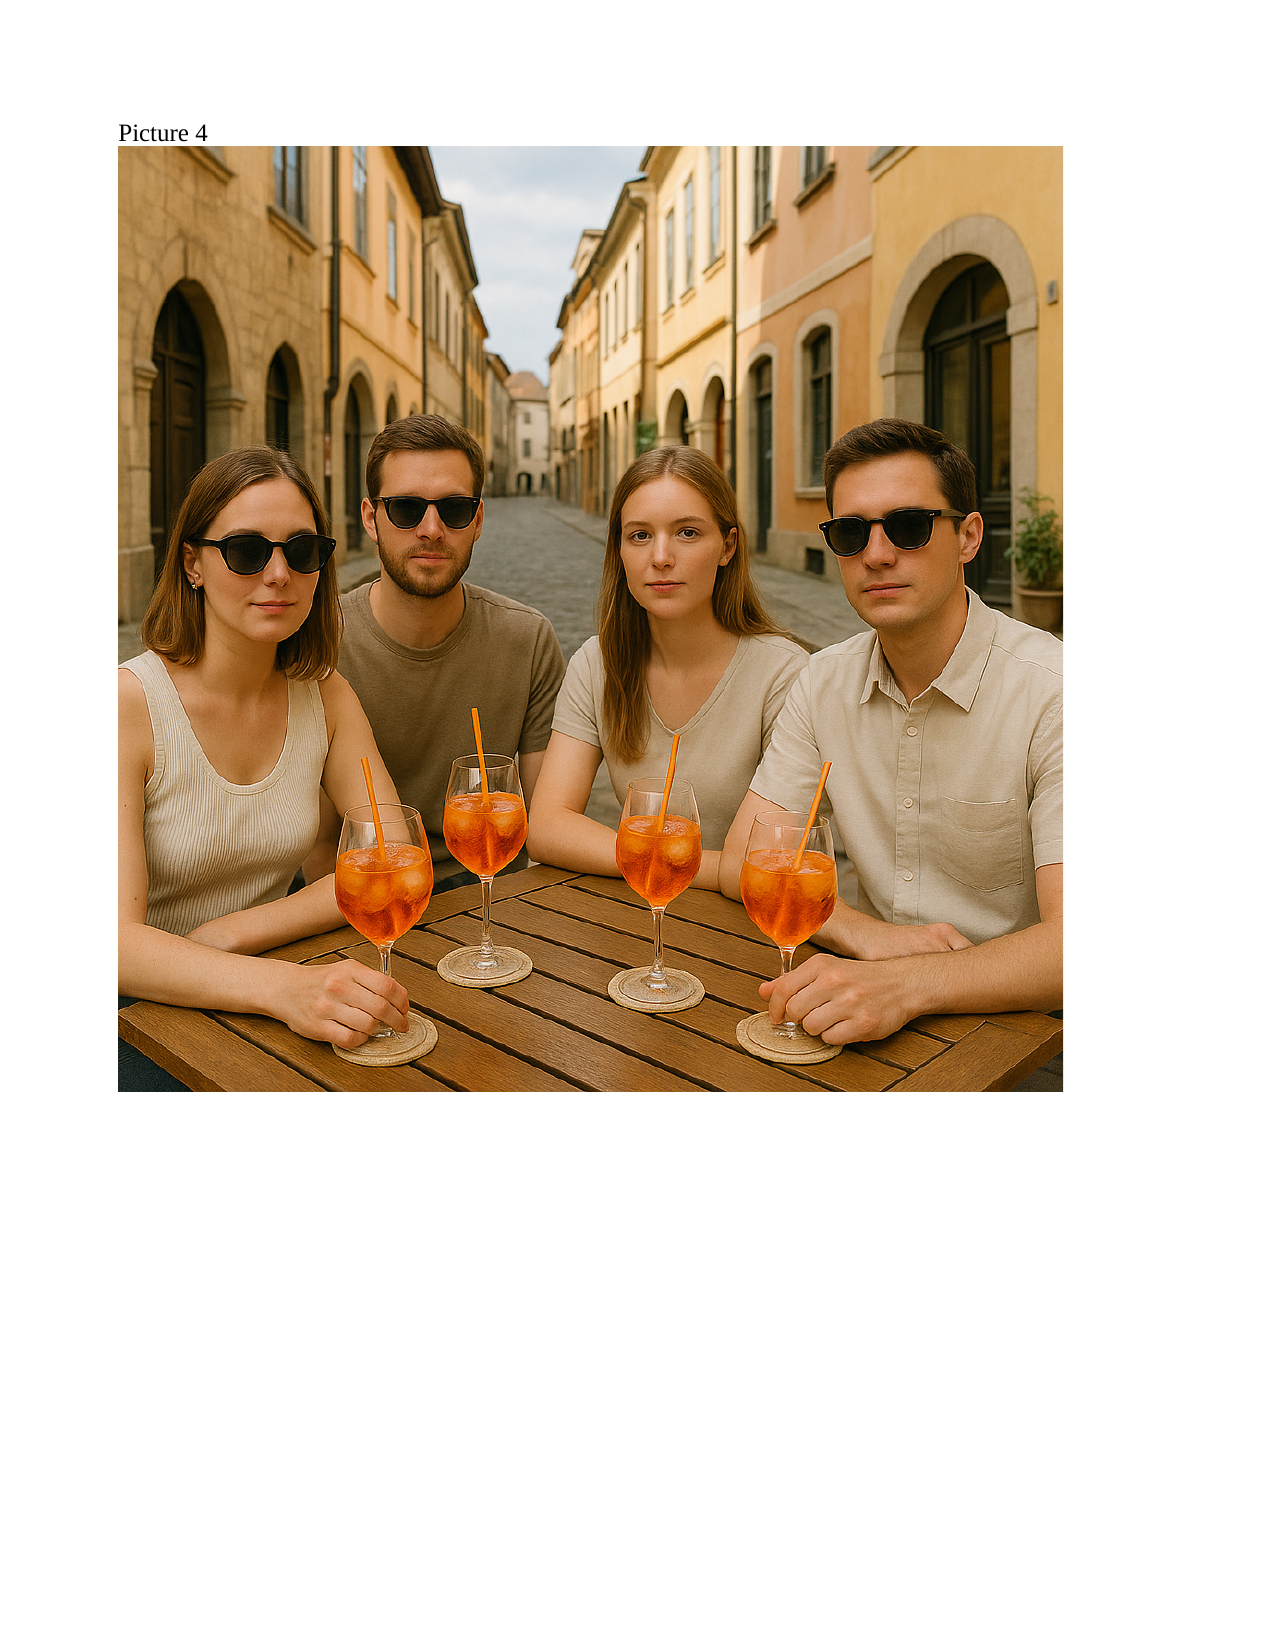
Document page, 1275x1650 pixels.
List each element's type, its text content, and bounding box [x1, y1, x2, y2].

text Picture 4 [118, 118, 1157, 1092]
